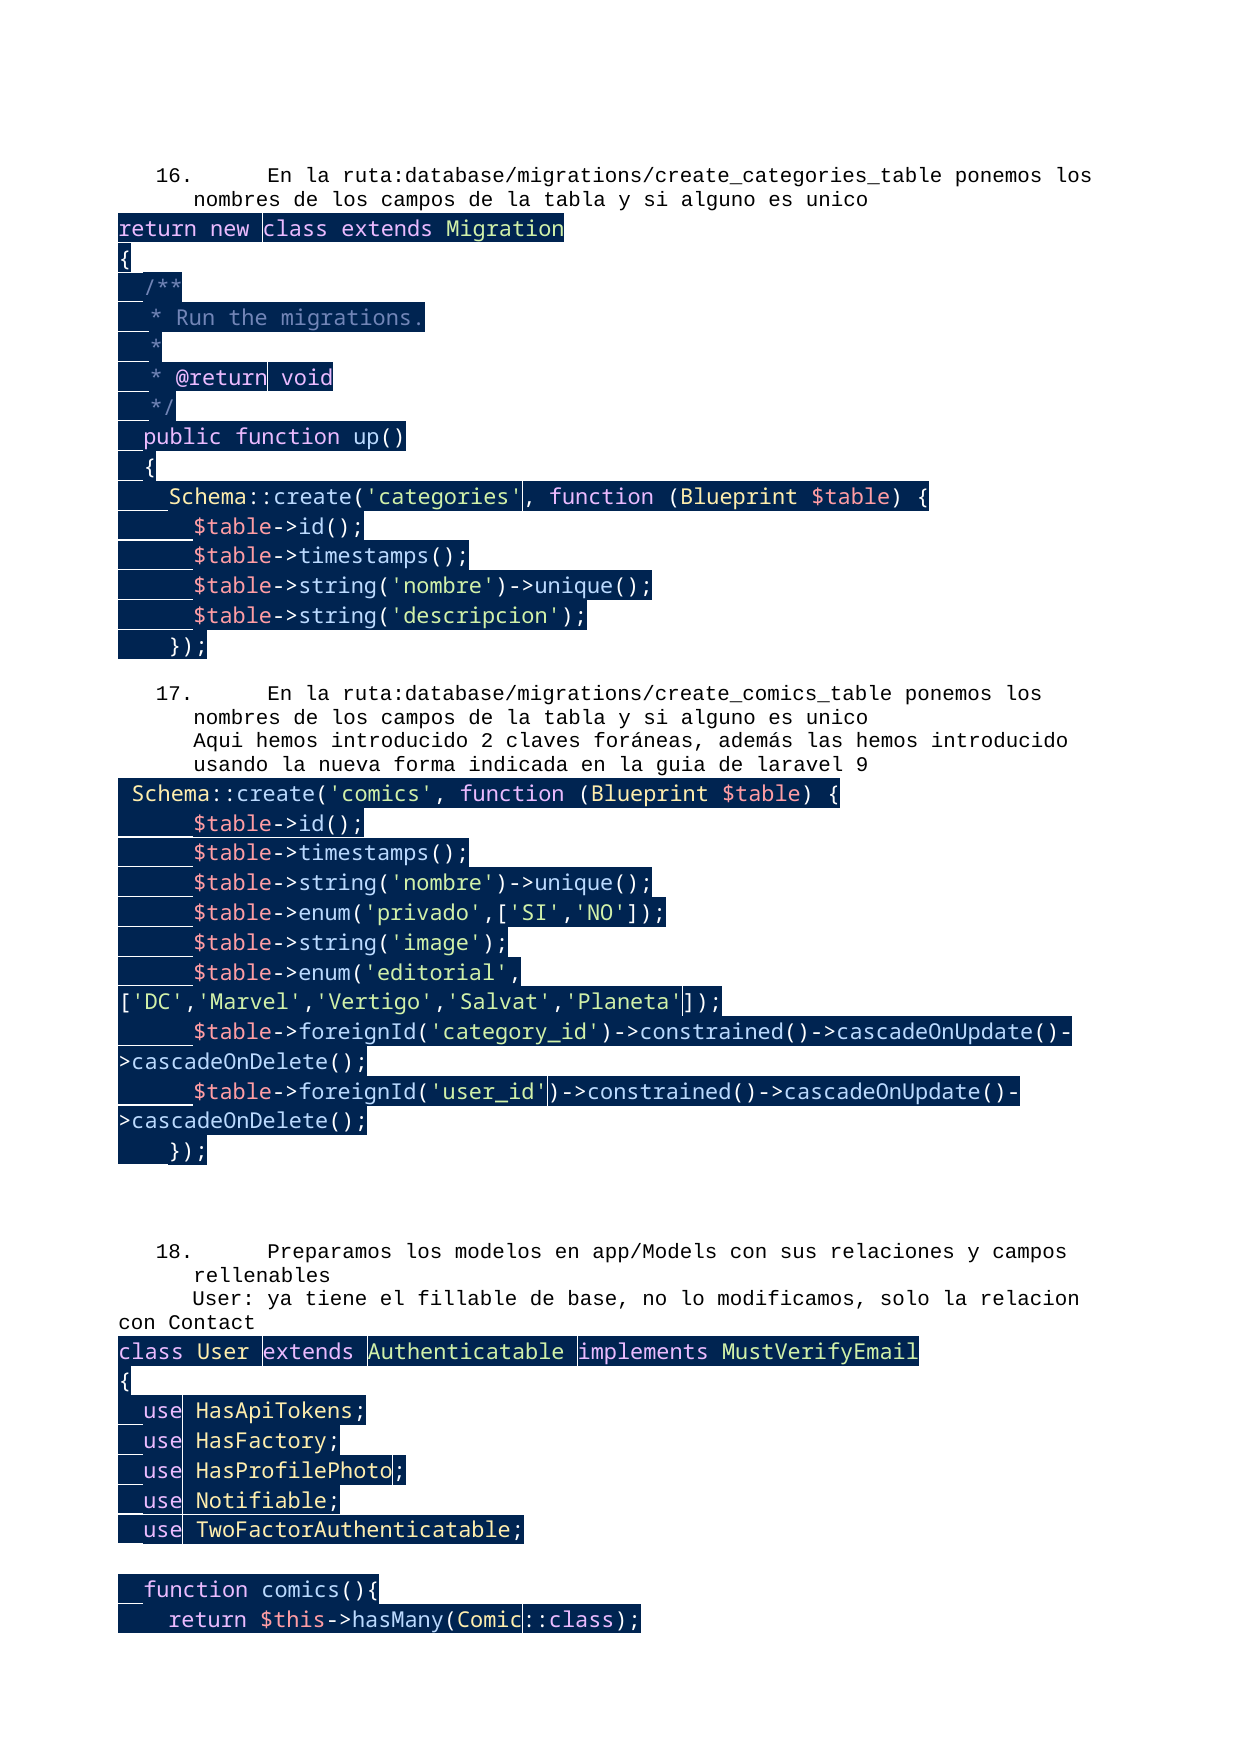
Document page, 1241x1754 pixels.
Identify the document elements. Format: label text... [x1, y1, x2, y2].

text use HasFactory; [118, 1425, 1122, 1455]
text use HasApiTokens; [118, 1395, 1122, 1425]
text User: ya tiene el fillable de base, no lo modificamos, solo la relacion con Contact [118, 1288, 1122, 1336]
text $table->timestamps(); [118, 837, 1122, 867]
text * [118, 332, 1122, 362]
text $table->enum('editorial',['DC','Marvel','Vertigo','Salvat','Planeta']); [118, 957, 1122, 1016]
text class User extends Authenticatable implements MustVerifyEmail [118, 1336, 1122, 1366]
text $table->id(); [118, 808, 1122, 837]
text $table->string('descripcion'); [118, 600, 1122, 630]
text }); [118, 1135, 1122, 1165]
text $table->foreignId('category_id')->constrained()->cascadeOnUpdate()->cascadeOnDelete(); [118, 1016, 1122, 1076]
text $table->string('nombre')->unique(); [118, 570, 1122, 600]
text * Run the migrations. [118, 302, 1122, 332]
text function comics(){ [118, 1574, 1122, 1604]
text }); [118, 630, 1122, 659]
text Schema::create('categories', function (Blueprint $table) { [118, 481, 1122, 511]
list Preparamos los modelos en app/Models con sus relaciones y campos rellenables [156, 1241, 1122, 1288]
text $table->timestamps(); [118, 540, 1122, 570]
text return $this->hasMany(Comic::class); [118, 1604, 1122, 1633]
text use HasProfilePhoto; [118, 1455, 1122, 1485]
text $table->string('nombre')->unique(); [118, 867, 1122, 897]
text /** [118, 272, 1122, 302]
text { [118, 242, 1122, 272]
text Schema::create('comics', function (Blueprint $table) { [118, 778, 1122, 808]
text { [118, 1366, 1122, 1395]
text { [118, 451, 1122, 481]
text $table->enum('privado',['SI','NO']); [118, 897, 1122, 927]
text use Notifiable; [118, 1485, 1122, 1514]
text use TwoFactorAuthenticatable; [118, 1514, 1122, 1544]
text */ [118, 391, 1122, 421]
text * @return void [118, 362, 1122, 391]
text $table->id(); [118, 511, 1122, 540]
text public function up() [118, 421, 1122, 451]
list Aqui hemos introducido 2 claves foráneas, además las hemos introducido usando la nueva forma indicada en la guia de laravel 9 [156, 731, 1122, 778]
text return new class extends Migration [118, 213, 1122, 242]
list En la ruta:database/migrations/create_categories_table ponemos los nombres de los campos de la tabla y si alguno es unico [156, 165, 1122, 213]
text $table->string('image'); [118, 927, 1122, 957]
list En la ruta:database/migrations/create_comics_table ponemos los nombres de los campos de la tabla y si alguno es unico [156, 683, 1122, 731]
text $table->foreignId('user_id')->constrained()->cascadeOnUpdate()->cascadeOnDelete(); [118, 1076, 1122, 1135]
